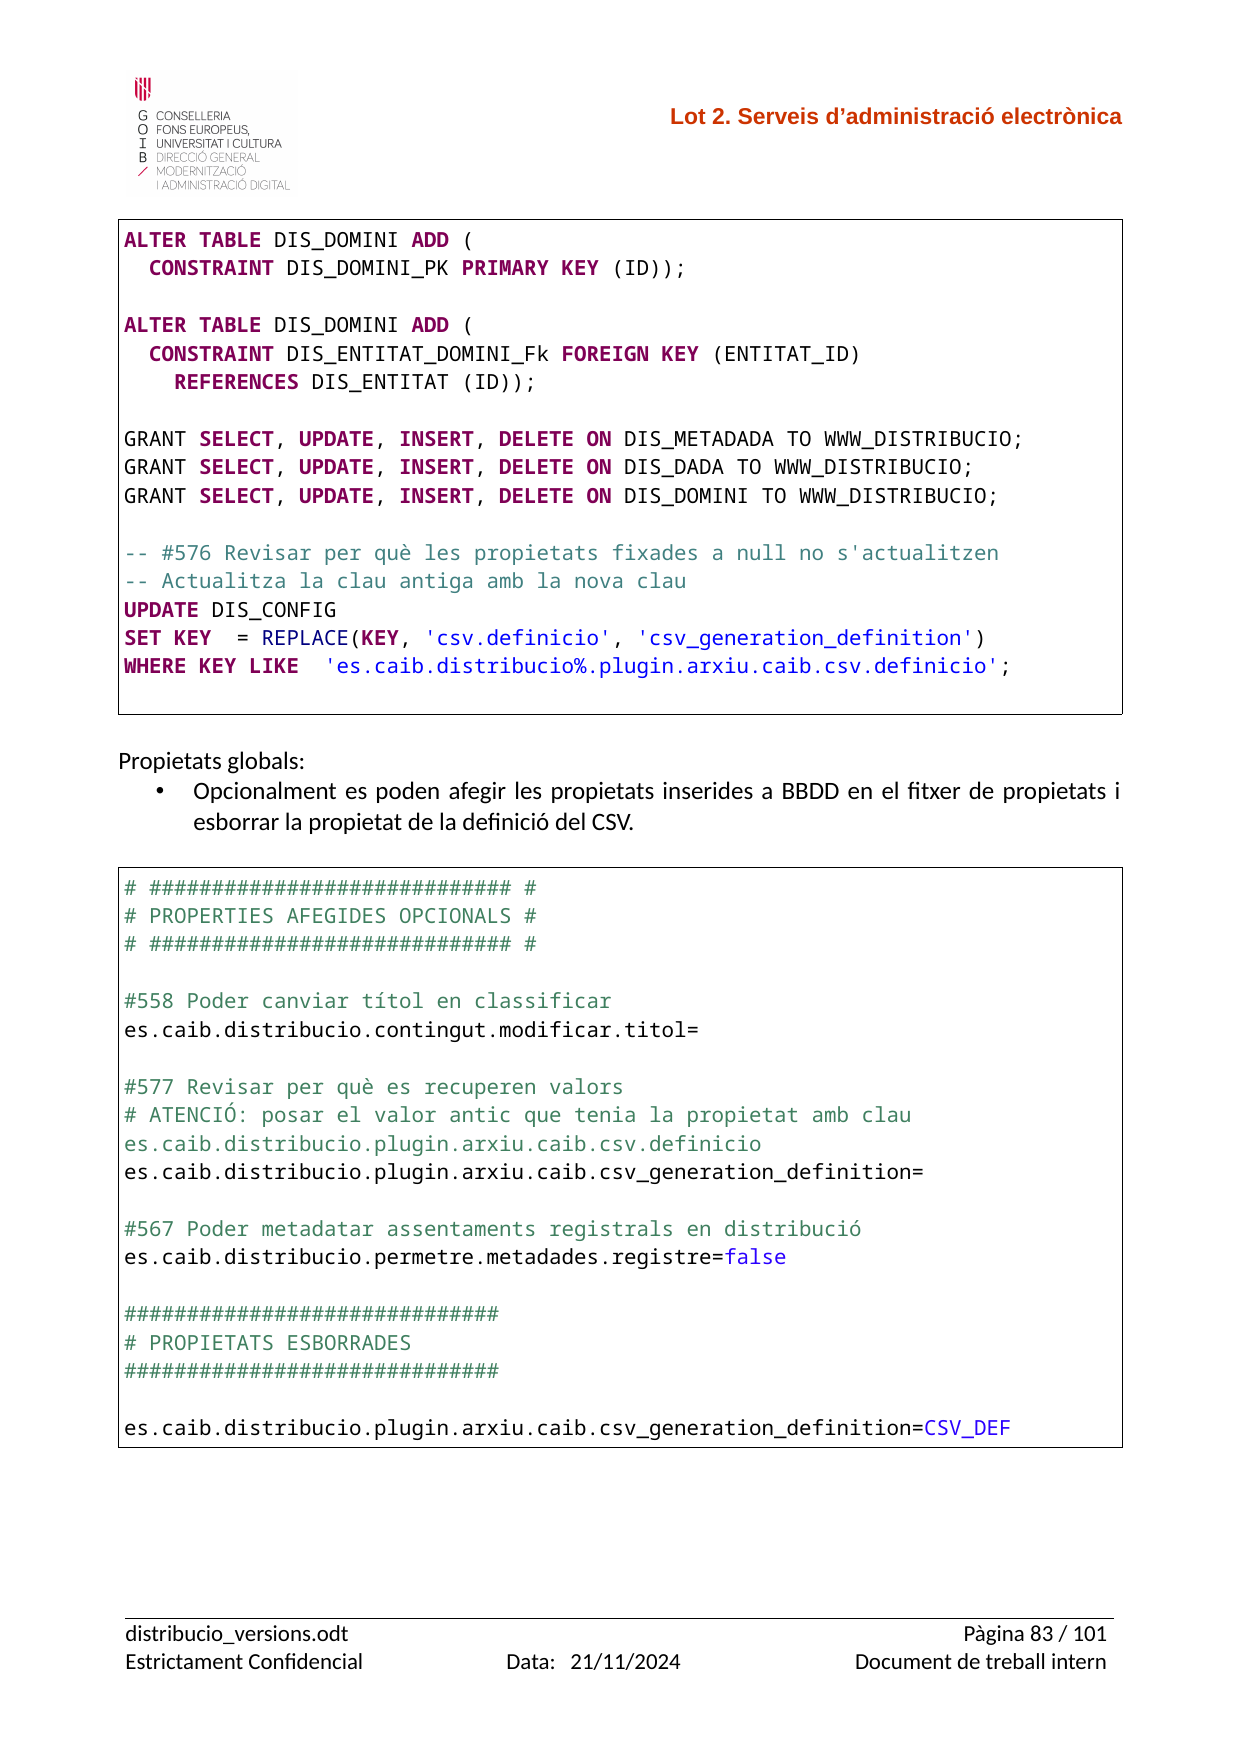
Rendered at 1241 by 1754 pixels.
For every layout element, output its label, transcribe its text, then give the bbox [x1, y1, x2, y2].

text Propietats globals: [118, 745, 1122, 775]
table_header # ############################# # # PROPERTIES AFEGIDES OPCIONALS # # ############################# # #558 Poder canviar títol en classificar es.caib.distribucio.contingut.modificar.titol= #577 Revisar per què es recuperen valors # ATENCIÓ: posar el valor antic que tenia la propietat amb clau es.caib.distribucio.plugin.arxiu.caib.csv.definicio es.caib.distribucio.plugin.arxiu.caib.csv_generation_definition= #567 Poder metadatar assentaments registrals en distribució es.caib.distribucio.permetre.metadades.registre=false ############################## # PROPIETATS ESBORRADES ############################## es.caib.distribucio.plugin.arxiu.caib.csv_generation_definition=CSV_DEF [119, 868, 1122, 1447]
list Opcionalment es poden afegir les propietats inserides a BBDD en el fitxer de propietats i esborrar la propietat de la definició del CSV. [156, 775, 1122, 836]
table_header ALTER TABLE DIS_DOMINI ADD ( CONSTRAINT DIS_DOMINI_PK PRIMARY KEY (ID)); ALTER TABLE DIS_DOMINI ADD ( CONSTRAINT DIS_ENTITAT_DOMINI_Fk FOREIGN KEY (ENTITAT_ID) REFERENCES DIS_ENTITAT (ID)); GRANT SELECT, UPDATE, INSERT, DELETE ON DIS_METADADA TO WWW_DISTRIBUCIO; GRANT SELECT, UPDATE, INSERT, DELETE ON DIS_DADA TO WWW_DISTRIBUCIO; GRANT SELECT, UPDATE, INSERT, DELETE ON DIS_DOMINI TO WWW_DISTRIBUCIO; -- #576 Revisar per què les propietats fixades a null no s'actualitzen -- Actualitza la clau antiga amb la nova clau UPDATE DIS_CONFIG SET KEY = REPLACE(KEY, 'csv.definicio', 'csv_generation_definition') WHERE KEY LIKE 'es.caib.distribucio%.plugin.arxiu.caib.csv.definicio'; [119, 220, 1122, 714]
picture [126, 70, 299, 197]
